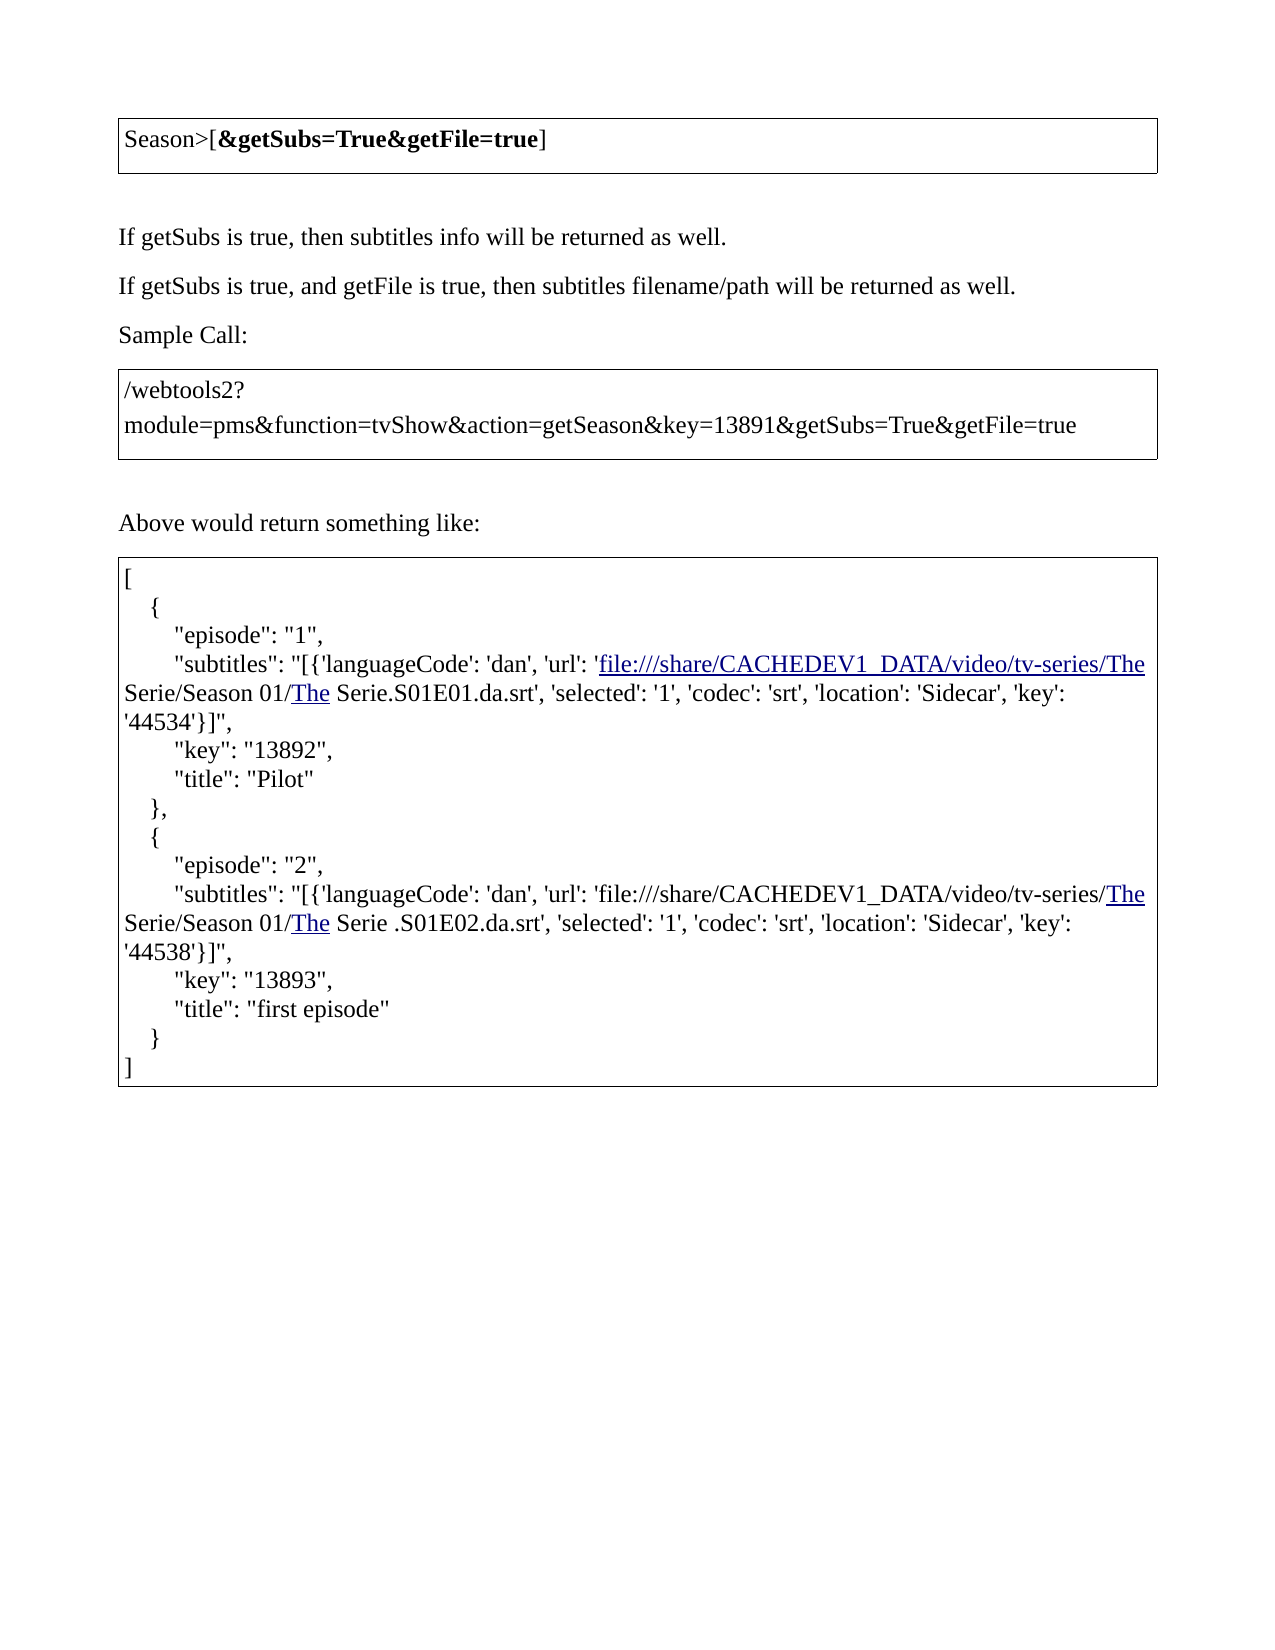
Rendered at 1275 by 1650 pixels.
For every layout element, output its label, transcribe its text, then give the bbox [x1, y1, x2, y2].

table_header Season>[&getSubs=True&getFile=true] [119, 119, 1157, 173]
text If getSubs is true, then subtitles info will be returned as well. [118, 222, 1157, 251]
table_header [ { "episode": "1", "subtitles": "[{'languageCode': 'dan', 'url': 'file:///share/CACHEDEV1_DATA/video/tv-series/The Serie/Season 01/The Serie.S01E01.da.srt', 'selected': '1', 'codec': 'srt', 'location': 'Sidecar', 'key': '44534'}]", "key": "13892", "title": "Pilot" }, { "episode": "2", "subtitles": "[{'languageCode': 'dan', 'url': 'file:///share/CACHEDEV1_DATA/video/tv-series/The Serie/Season 01/The Serie .S01E02.da.srt', 'selected': '1', 'codec': 'srt', 'location': 'Sidecar', 'key': '44538'}]", "key": "13893", "title": "first episode" } ] [119, 558, 1157, 1086]
text If getSubs is true, and getFile is true, then subtitles filename/path will be returned as well. [118, 271, 1157, 300]
text Sample Call: [118, 320, 1157, 349]
text Above would return something like: [118, 508, 1157, 537]
table_header /webtools2?module=pms&function=tvShow&action=getSeason&key=13891&getSubs=True&getFile=true [119, 370, 1157, 459]
